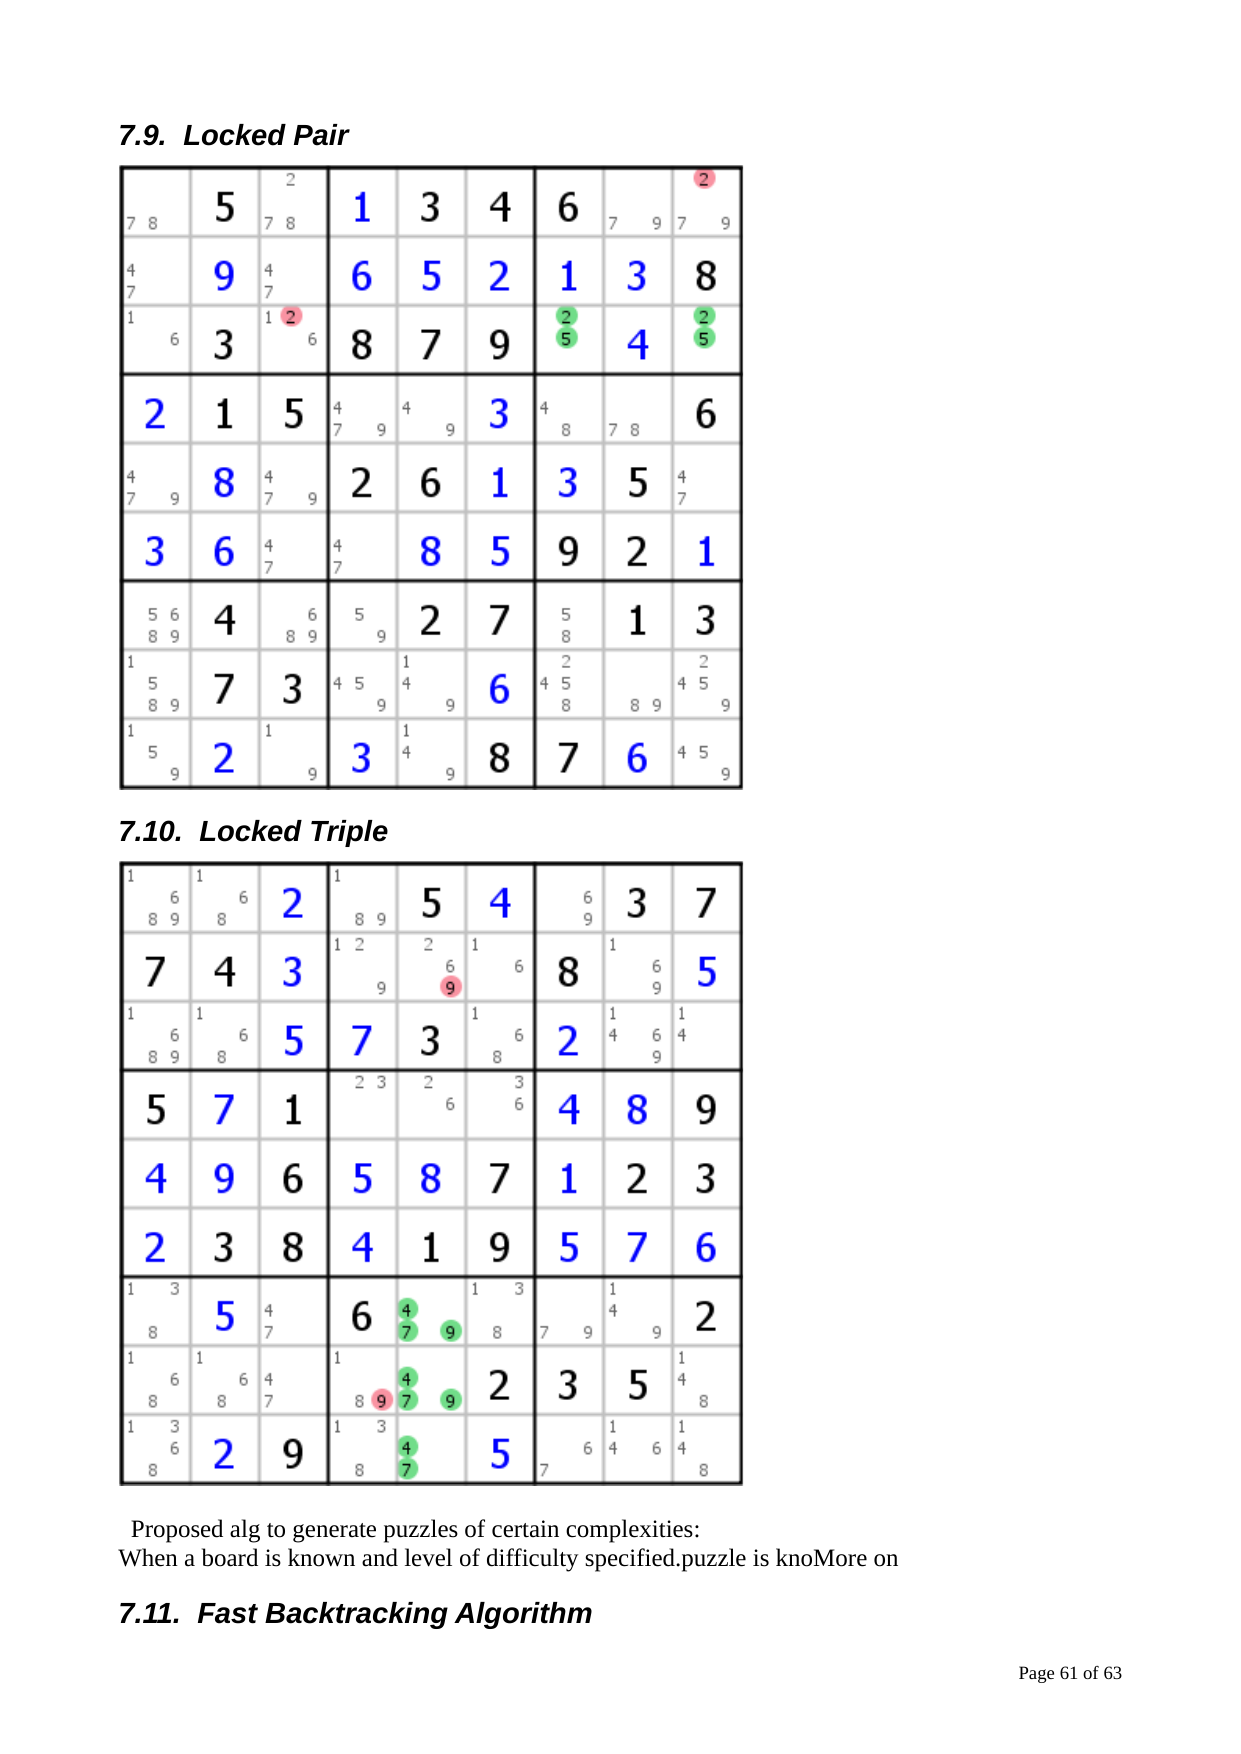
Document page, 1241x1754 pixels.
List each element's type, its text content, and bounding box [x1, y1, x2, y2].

picture [118, 164, 744, 790]
subtitle Locked Pair [118, 118, 1122, 152]
picture [118, 860, 744, 1486]
text Proposed alg to generate puzzles of certain complexities: [118, 1514, 1122, 1543]
text When a board is known and level of difficulty specified.puzzle is knoMore on [118, 1543, 1122, 1571]
subtitle Fast Backtracking Algorithm [118, 1596, 1122, 1630]
subtitle Locked Triple [118, 814, 1122, 848]
